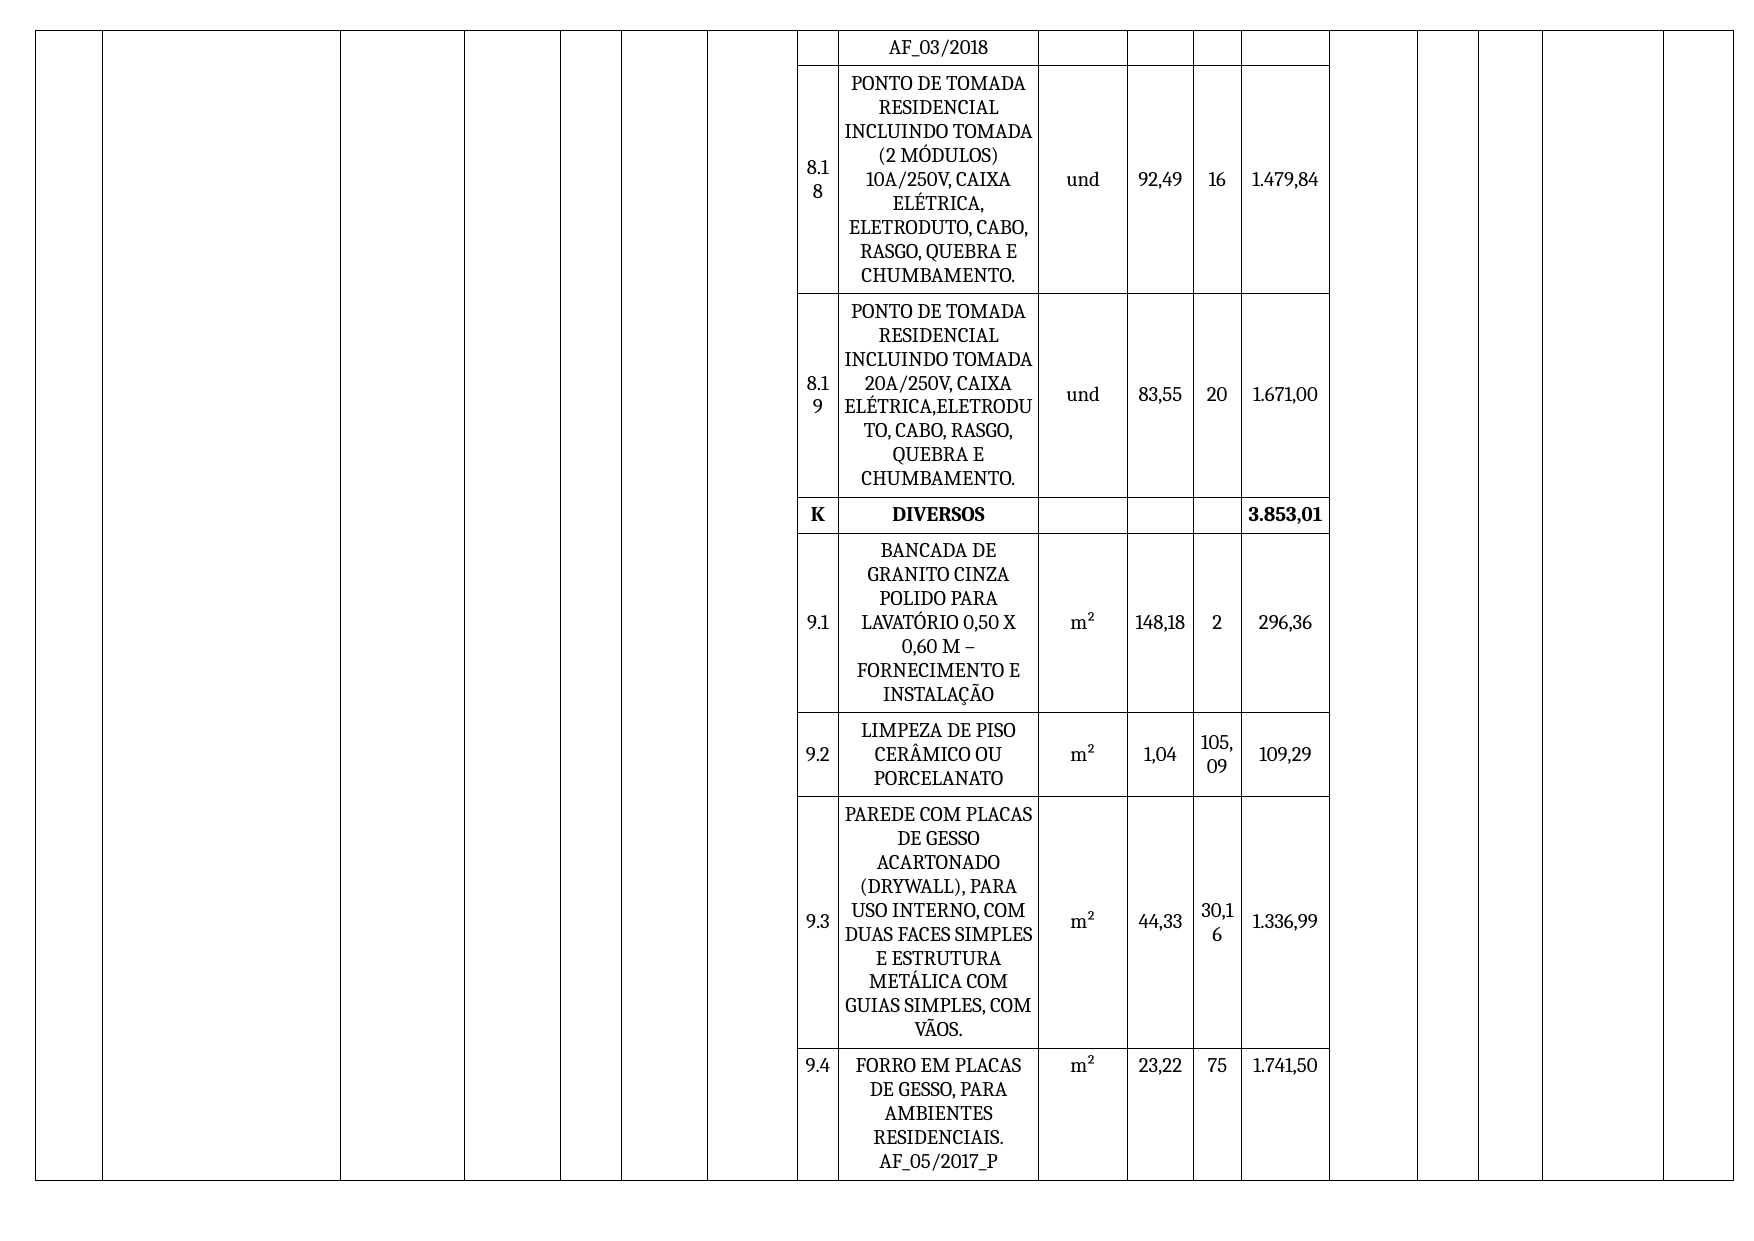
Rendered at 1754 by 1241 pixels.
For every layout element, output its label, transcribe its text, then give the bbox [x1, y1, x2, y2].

table_cell 83,55 [1128, 294, 1193, 497]
table_cell und [1039, 294, 1127, 497]
table_cell 1.336,99 [1242, 797, 1329, 1048]
table_cell 23,22 [1128, 1049, 1193, 1179]
table_cell 8.19 [798, 294, 838, 497]
table_cell DIVERSOS [839, 498, 1038, 533]
table_cell 1,04 [1128, 713, 1193, 796]
table_cell [1194, 498, 1241, 533]
table_cell 30,16 [1194, 797, 1241, 1048]
table_cell PAREDE COM PLACAS DE GESSO ACARTONADO (DRYWALL), PARA USO INTERNO, COM DUAS FACES SIMPLES E ESTRUTURA METÁLICA COM GUIAS SIMPLES, COM VÃOS. [839, 797, 1038, 1048]
table_cell m² [1039, 1049, 1127, 1179]
table_cell 9.3 [798, 797, 838, 1048]
table_cell FORRO EM PLACAS DE GESSO, PARA AMBIENTES RESIDENCIAIS. AF_05/2017_P [839, 1049, 1038, 1179]
table_cell [1128, 31, 1193, 65]
table_cell [1479, 31, 1542, 1179]
table_cell 148,18 [1128, 534, 1193, 712]
table_cell m² [1039, 797, 1127, 1048]
table_cell [36, 31, 102, 1179]
table_cell und [1039, 66, 1127, 293]
table_cell [798, 31, 838, 65]
table_cell 44,33 [1128, 797, 1193, 1048]
table_cell LIMPEZA DE PISO CERÂMICO OU PORCELANATO [839, 713, 1038, 796]
table_cell [1039, 31, 1127, 65]
table_cell [622, 31, 707, 1179]
table_cell BANCADA DE GRANITO CINZA POLIDO PARA LAVATÓRIO 0,50 X 0,60 M – FORNECIMENTO E INSTALAÇÃO [839, 534, 1038, 712]
table_cell [1664, 31, 1733, 1179]
table_cell 1.671,00 [1242, 294, 1329, 497]
table_cell [1543, 31, 1663, 1179]
table_cell 3.853,01 [1242, 498, 1329, 533]
table_cell PONTO DE TOMADA RESIDENCIAL INCLUINDO TOMADA (2 MÓDULOS) 10A/250V, CAIXA ELÉTRICA, ELETRODUTO, CABO, RASGO, QUEBRA E CHUMBAMENTO. [839, 66, 1038, 293]
table_cell 16 [1194, 66, 1241, 293]
table_cell [341, 31, 464, 1179]
table_cell 109,29 [1242, 713, 1329, 796]
table_cell 1.479,84 [1242, 66, 1329, 293]
table_cell 9.1 [798, 534, 838, 712]
table_cell AF_03/2018 [839, 31, 1038, 65]
table_cell [1418, 31, 1478, 1179]
table_cell 92,49 [1128, 66, 1193, 293]
table_cell [561, 31, 621, 1179]
table_cell 2 [1194, 534, 1241, 712]
table_cell 75 [1194, 1049, 1241, 1179]
table_cell [1242, 31, 1329, 65]
table_cell [1128, 498, 1193, 533]
table_cell [1039, 498, 1127, 533]
table_cell PONTO DE TOMADA RESIDENCIAL INCLUINDO TOMADA 20A/250V, CAIXA ELÉTRICA,ELETRODUTO, CABO, RASGO, QUEBRA E CHUMBAMENTO. [839, 294, 1038, 497]
table_cell 9.2 [798, 713, 838, 796]
table_cell [708, 31, 797, 1179]
table_cell K [798, 498, 838, 533]
table_cell 9.4 [798, 1049, 838, 1179]
table_cell [1330, 31, 1417, 1179]
table_cell 8.18 [798, 66, 838, 293]
table_cell m² [1039, 713, 1127, 796]
table_cell 1.741,50 [1242, 1049, 1329, 1179]
table_cell [465, 31, 560, 1179]
table_cell [103, 31, 340, 1179]
table_cell 20 [1194, 294, 1241, 497]
table_cell m² [1039, 534, 1127, 712]
table_cell 105,09 [1194, 713, 1241, 796]
table_cell [1194, 31, 1241, 65]
table_cell 296,36 [1242, 534, 1329, 712]
